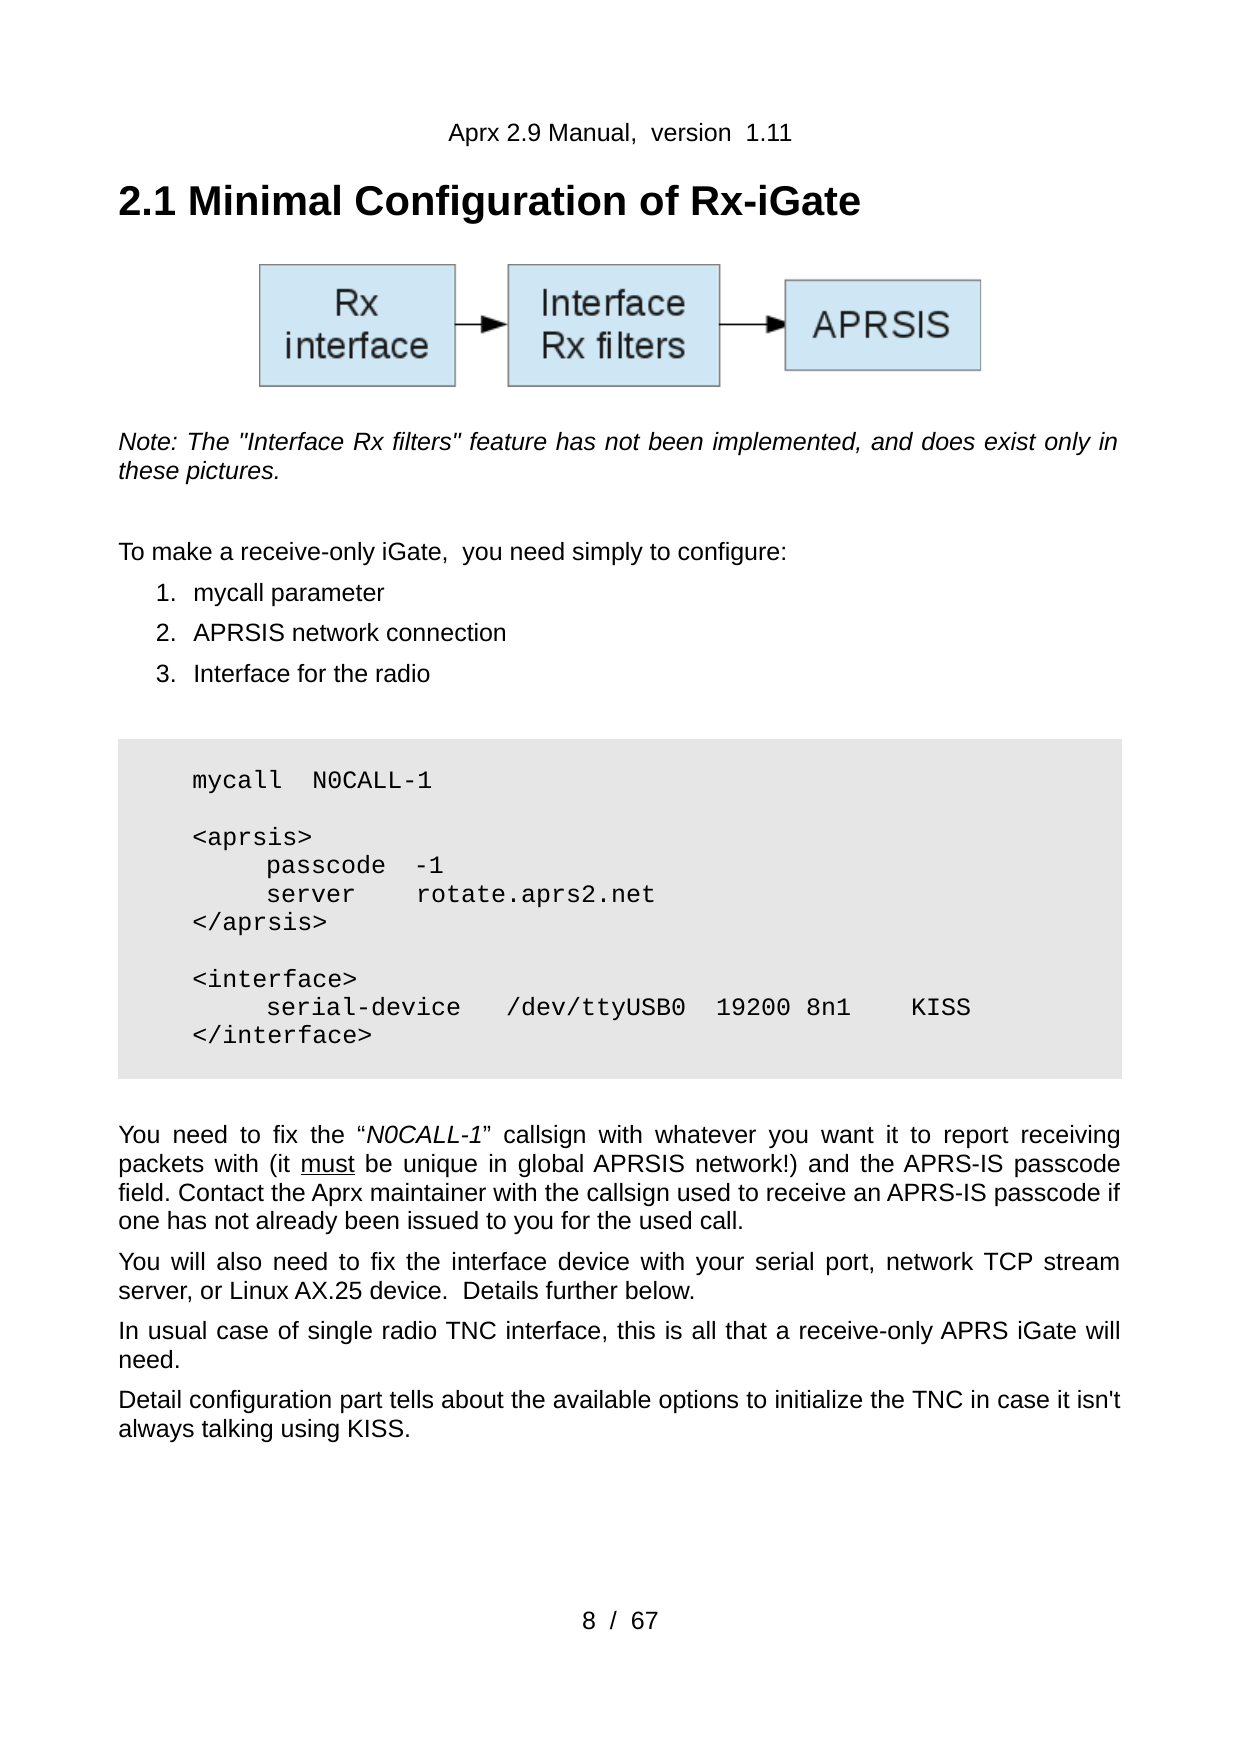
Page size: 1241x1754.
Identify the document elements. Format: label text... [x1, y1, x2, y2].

text serial-device /dev/ttyUSB0 19200 8n1 KISS [118, 994, 1122, 1023]
text You will also need to fix the interface device with your serial port, network TCP stream server, or Linux AX.25 device. Details further below. [118, 1247, 1122, 1304]
text </interface> [118, 1023, 1122, 1051]
text You need to fix the “N0CALL-1” callsign with whatever you want it to report receiving packets with (it must be unique in global APRSIS network!) and the APRS-IS passcode field. Contact the Aprx maintainer with the callsign used to receive an APRS-IS passcode if one has not already been issued to you for the used call. [118, 1120, 1122, 1235]
text passcode -1 [118, 853, 1122, 881]
text In usual case of single radio TNC interface, this is all that a receive-only APRS iGate will need. [118, 1316, 1122, 1374]
text </aprsis> [118, 909, 1122, 938]
text To make a receive-only iGate, you need simply to configure: [118, 537, 1122, 566]
text <aprsis> [118, 824, 1122, 853]
text server rotate.aprs2.net [118, 881, 1122, 909]
picture [259, 264, 982, 387]
list APRSIS network connection [156, 618, 1122, 647]
list Interface for the radio [156, 658, 1122, 687]
text Note: The "Interface Rx filters" feature has not been implemented, and does exist only in these pictures. [118, 427, 1122, 485]
list mycall parameter [156, 577, 1122, 606]
text <interface> [118, 966, 1122, 994]
text Detail configuration part tells about the available options to initialize the TNC in case it isn't always talking using KISS. [118, 1385, 1122, 1443]
subtitle Minimal Configuration of Rx-iGate [118, 176, 1122, 224]
text mycall N0CALL-1 [118, 768, 1122, 796]
